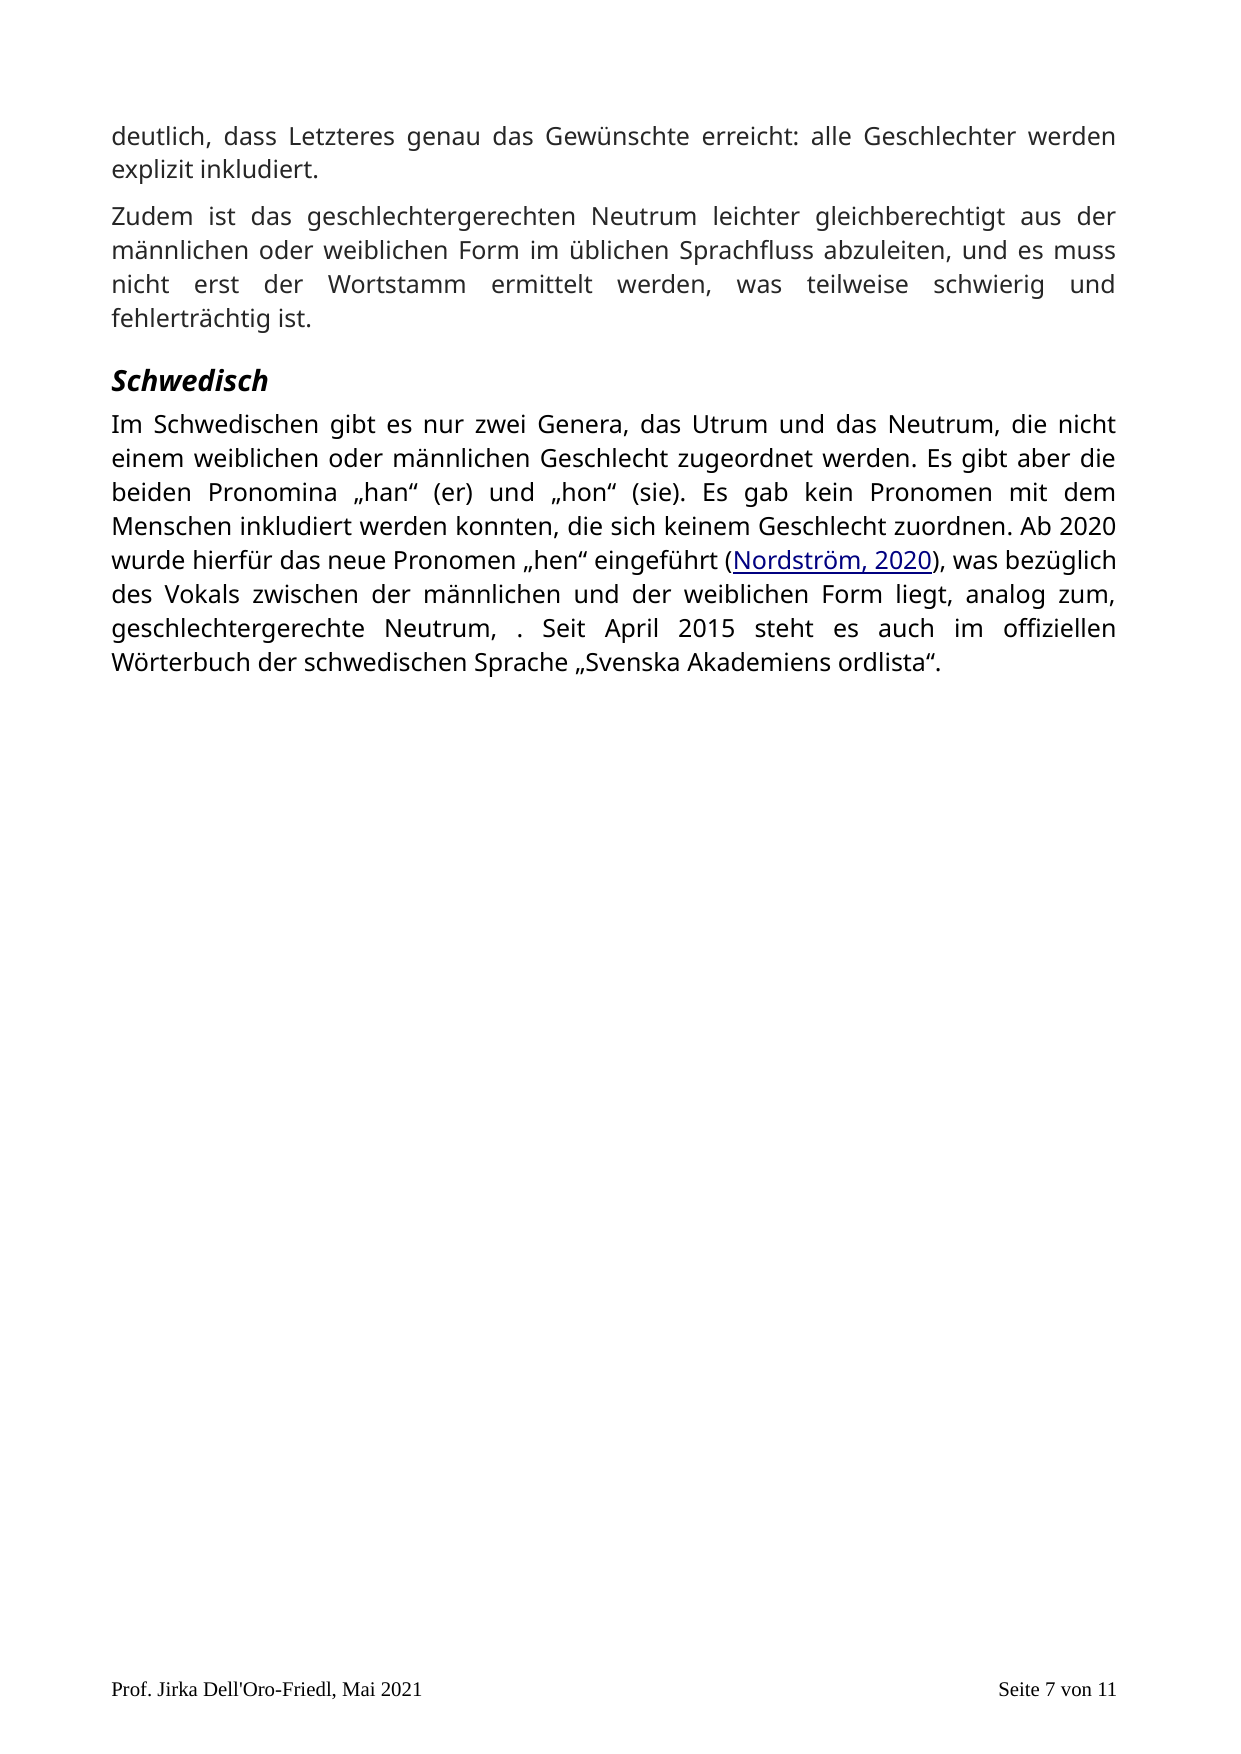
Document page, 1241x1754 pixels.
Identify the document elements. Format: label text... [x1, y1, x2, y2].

subtitle Schwedisch [111, 361, 1117, 400]
text Im Schwedischen gibt es nur zwei Genera, das Utrum und das Neutrum, die nicht einem weiblichen oder männlichen Geschlecht zugeordnet werden. Es gibt aber die beiden Pronomina „han“ (er) und „hon“ (sie). Es gab kein Pronomen mit dem Menschen inkludiert werden konnten, die sich keinem Geschlecht zuordnen. Ab 2020 wurde hierfür das neue Pronomen „hen“ eingeführt (Nordström, 2020), was bezüglich des Vokals zwischen der männlichen und der weiblichen Form liegt, analog zum, geschlechtergerechte Neutrum, . Seit April 2015 steht es auch im offiziellen Wörterbuch der schwedischen Sprache „Svenska Akademiens ordlista“. [111, 407, 1117, 679]
text Zudem ist das geschlechtergerechten Neutrum leichter gleichberechtigt aus der männlichen oder weiblichen Form im üblichen Sprachfluss abzuleiten, und es muss nicht erst der Wortstamm ermittelt werden, was teilweise schwierig und fehlerträchtig ist. [111, 199, 1117, 335]
text deutlich, dass Letzteres genau das Gewünschte erreicht: alle Geschlechter werden explizit inkludiert. [111, 118, 1117, 186]
